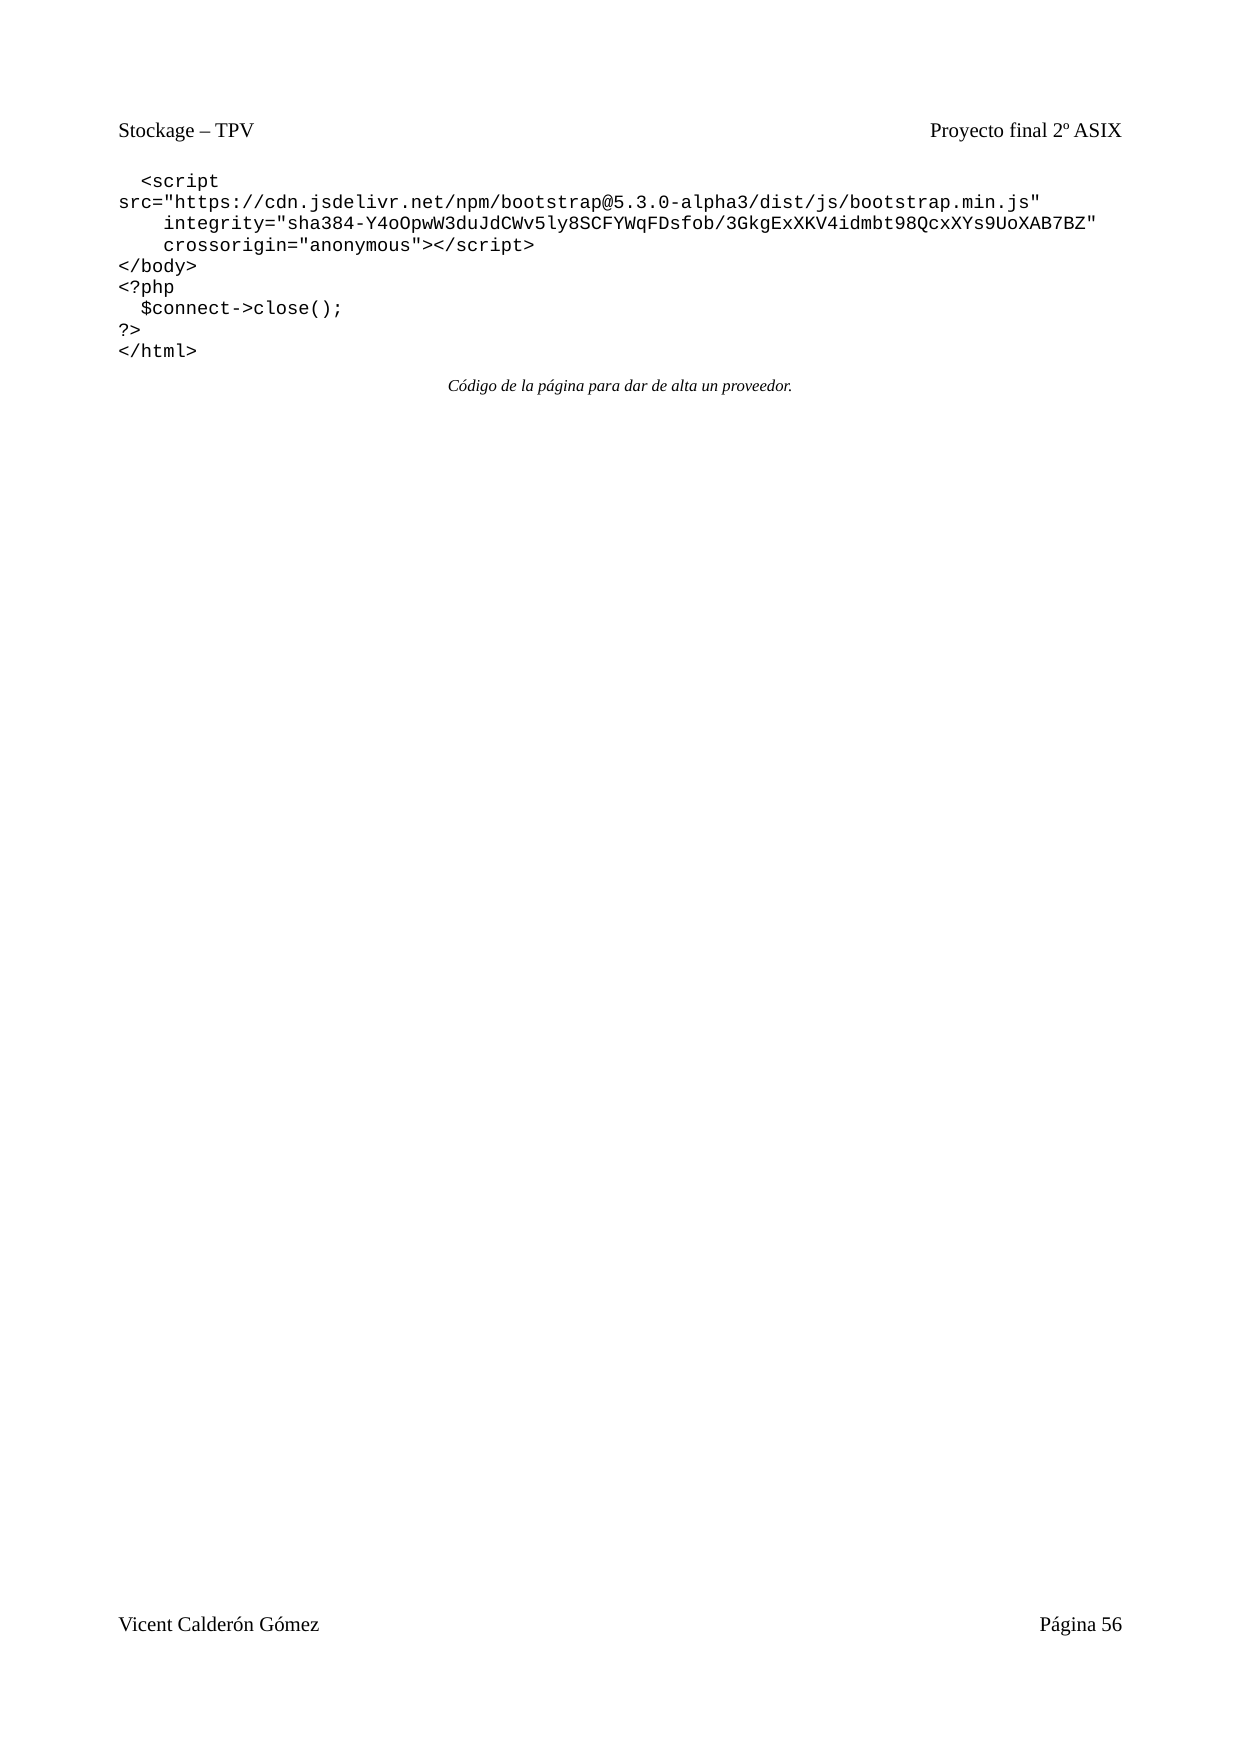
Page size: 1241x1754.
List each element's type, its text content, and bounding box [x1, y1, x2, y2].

text <script src="https://cdn.jsdelivr.net/npm/bootstrap@5.3.0-alpha3/dist/js/bootstrap.min.js" [118, 172, 1122, 214]
text crossorigin="anonymous"></script> [118, 235, 1122, 257]
text integrity="sha384-Y4oOpwW3duJdCWv5ly8SCFYWqFDsfob/3GkgExXKV4idmbt98QcxXYs9UoXAB7BZ" [118, 214, 1122, 235]
text </html> [118, 342, 1122, 363]
text $connect->close(); [118, 299, 1122, 320]
text Código de la página para dar de alta un proveedor. [118, 375, 1122, 394]
text <?php [118, 278, 1122, 299]
text </body> [118, 257, 1122, 278]
text ?> [118, 320, 1122, 342]
